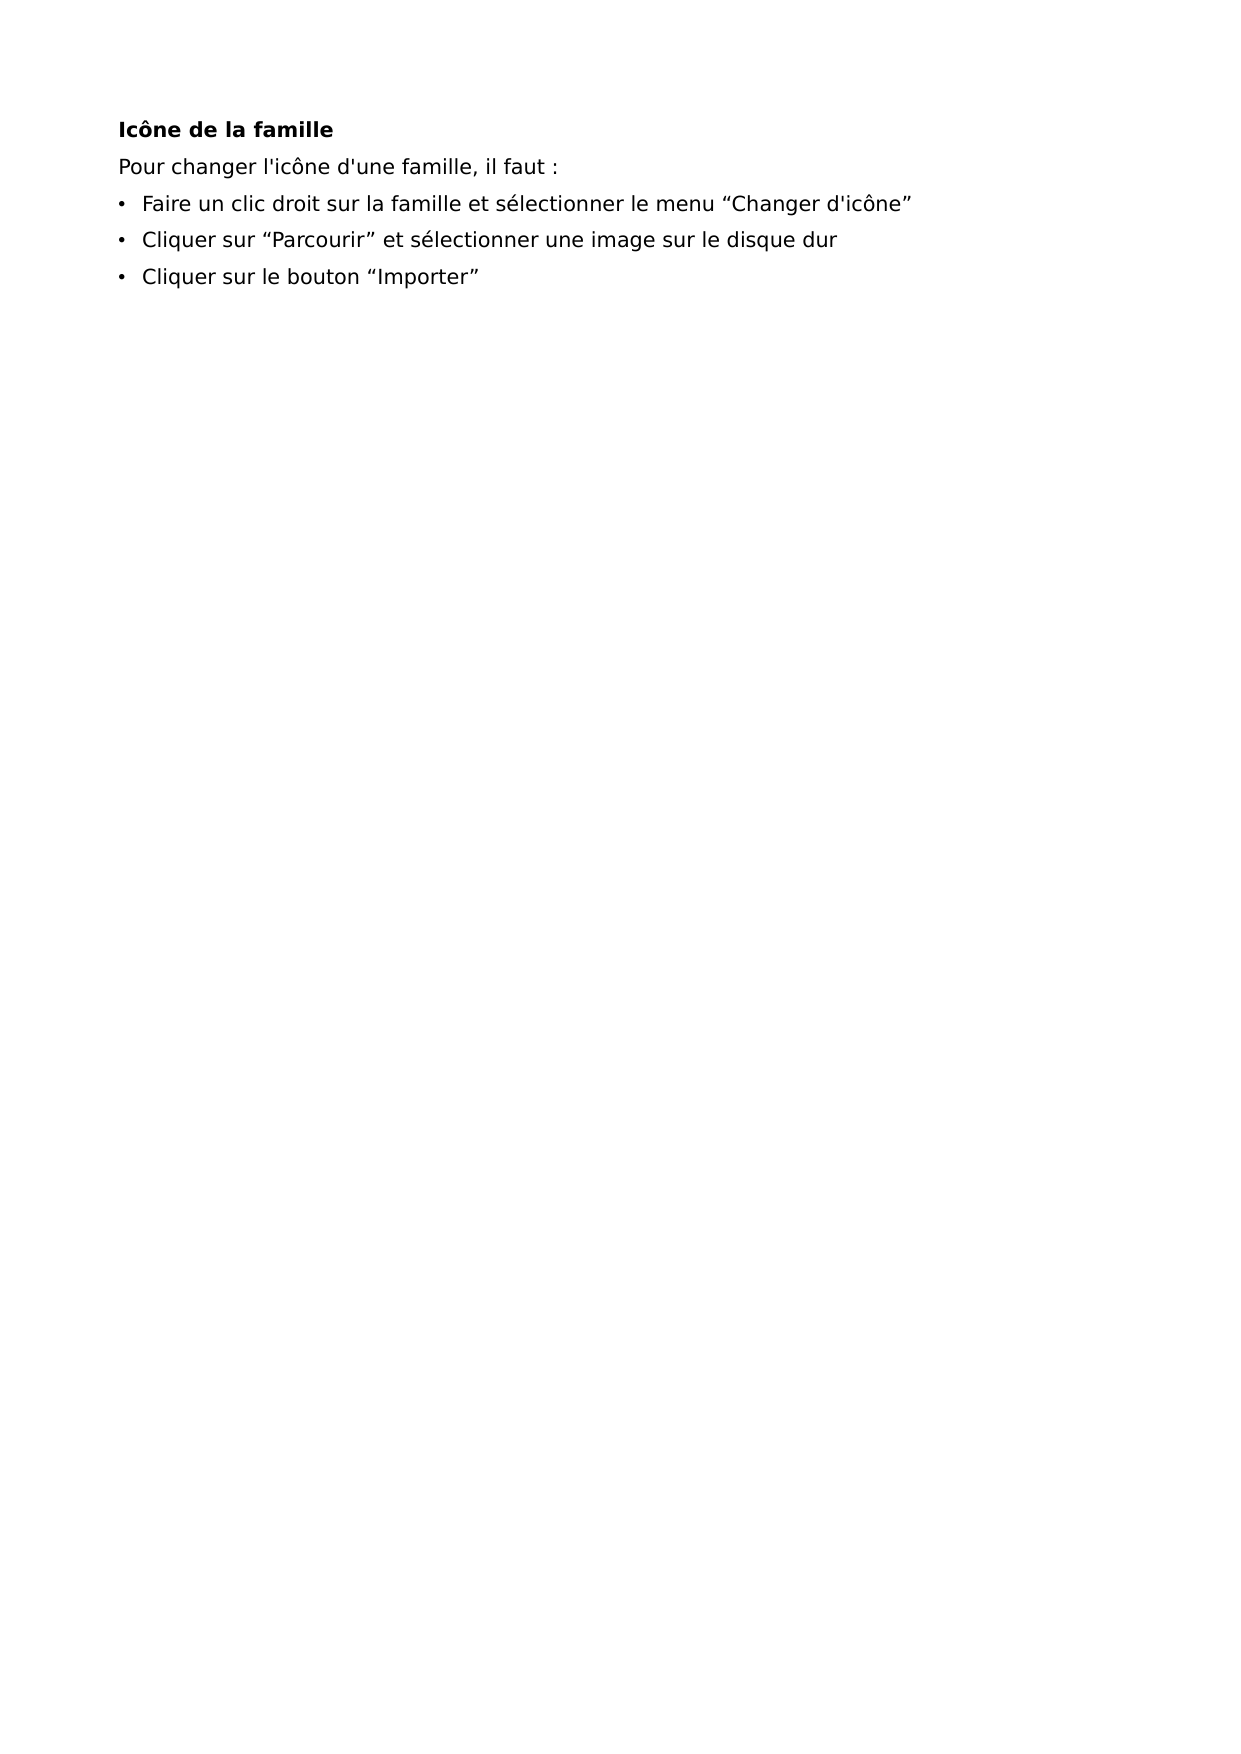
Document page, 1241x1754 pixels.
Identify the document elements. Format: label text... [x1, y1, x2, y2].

list Cliquer sur “Parcourir” et sélectionner une image sur le disque dur [118, 228, 1122, 253]
subtitle Icône de la famille [118, 118, 1122, 142]
text Pour changer l'icône d'une famille, il faut : [118, 155, 1122, 179]
list Faire un clic droit sur la famille et sélectionner le menu “Changer d'icône” [118, 192, 1122, 216]
list Cliquer sur le bouton “Importer” [118, 265, 1122, 289]
